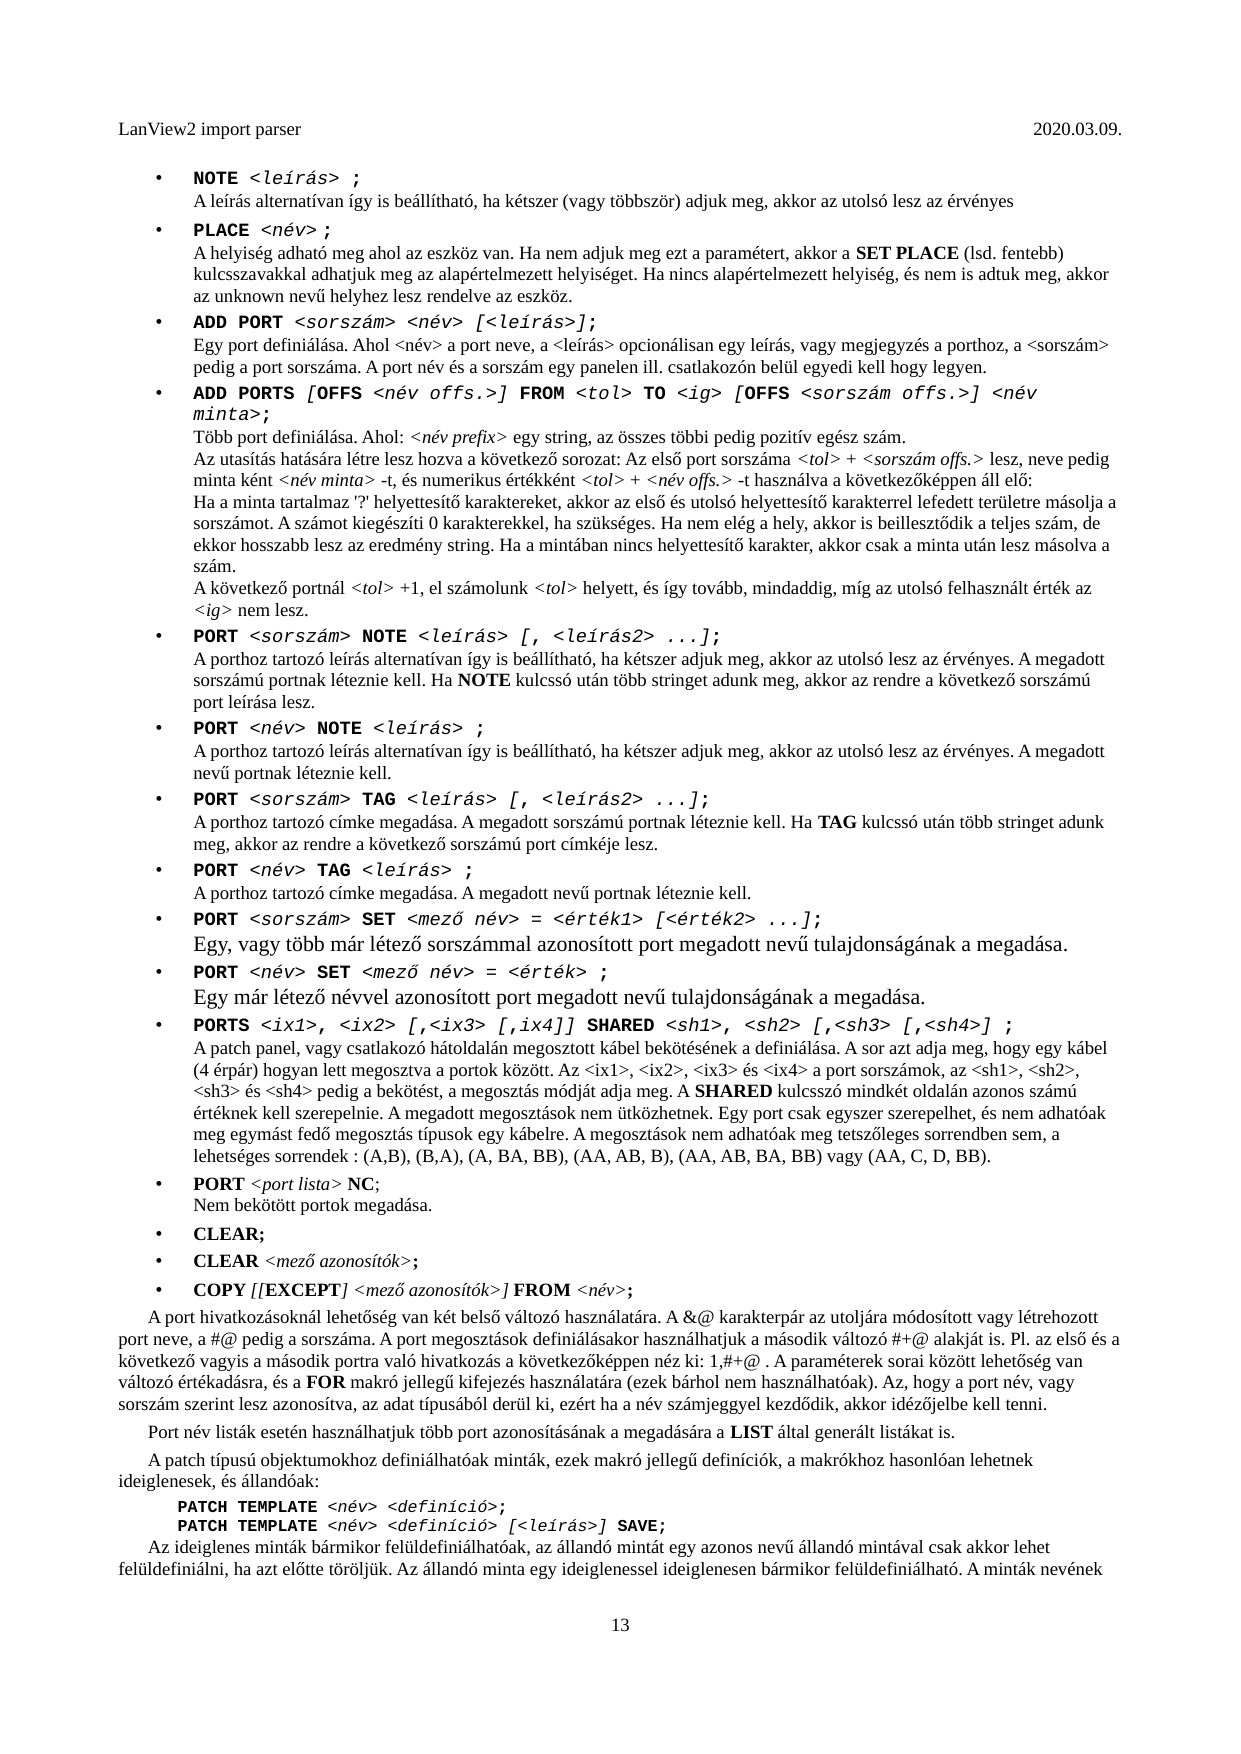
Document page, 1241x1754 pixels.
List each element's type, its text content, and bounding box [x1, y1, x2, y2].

text A patch típusú objektumokhoz definiálhatóak minták, ezek makró jellegű definíciók, a makrókhoz hasonlóan lehetnek ideiglenesek, és állandóak: [118, 1449, 1122, 1492]
list PORT <sorszám> TAG <leírás> [, <leírás2> ...]; A porthoz tartozó címke megadása. A megadott sorszámú portnak léteznie kell. Ha TAG kulcssó után több stringet adunk meg, akkor az rendre a következő sorszámú port címkéje lesz. [156, 790, 1122, 854]
text Port név listák esetén használhatjuk több port azonosításának a megadására a LIST által generált listákat is. [118, 1421, 1122, 1442]
text PATCH TEMPLATE <név> <definíció> [<leírás>] SAVE; [177, 1517, 1122, 1536]
list PORTS <ix1>, <ix2> [,<ix3> [,ix4]] SHARED <sh1>, <sh2> [,<sh3> [,<sh4>] ; A patch panel, vagy csatlakozó hátoldalán megosztott kábel bekötésének a definiálása. A sor azt adja meg, hogy egy kábel (4 érpár) hogyan lett megosztva a portok között. Az <ix1>, <ix2>, <ix3> és <ix4> a port sorszámok, az <sh1>, <sh2>, <sh3> és <sh4> pedig a bekötést, a megosztás módját adja meg. A SHARED kulcsszó mindkét oldalán azonos számú értéknek kell szerepelnie. A megadott megosztások nem ütközhetnek. Egy port csak egyszer szerepelhet, és nem adhatóak meg egymást fedő megosztás típusok egy kábelre. A megosztások nem adhatóak meg tetszőleges sorrendben sem, a lehetséges sorrendek : (A,B), (B,A), (A, BA, BB), (AA, AB, B), (AA, AB, BA, BB) vagy (AA, C, D, BB). [156, 1016, 1122, 1166]
list PLACE <név> ; A helyiség adható meg ahol az eszköz van. Ha nem adjuk meg ezt a paramétert, akkor a SET PLACE (lsd. fentebb) kulcsszavakkal adhatjuk meg az alapértelmezett helyiséget. Ha nincs alapértelmezett helyiség, és nem is adtuk meg, akkor az unknown nevű helyhez lesz rendelve az eszköz. [156, 218, 1122, 306]
list ADD PORT <sorszám> <név> [<leírás>]; Egy port definiálása. Ahol <név> a port neve, a <leírás> opcionálisan egy leírás, vagy megjegyzés a porthoz, a <sorszám> pedig a port sorszáma. A port név és a sorszám egy panelen ill. csatlakozón belül egyedi kell hogy legyen. [156, 313, 1122, 377]
text PATCH TEMPLATE <név> <definíció>; [177, 1498, 1122, 1517]
list ADD PORTS [OFFS <név offs.>] FROM <tol> TO <ig> [OFFS <sorszám offs.>] <név minta>; Több port definiálása. Ahol: <név prefix> egy string, az összes többi pedig pozitív egész szám. Az utasítás hatására létre lesz hozva a következő sorozat: Az első port sorszáma <tol> + <sorszám offs.> lesz, neve pedig minta ként <név minta> -t, és numerikus értékként <tol> + <név offs.> -t használva a következőképpen áll elő: Ha a minta tartalmaz '?' helyettesítő karaktereket, akkor az első és utolsó helyettesítő karakterrel lefedett területre másolja a sorszámot. A számot kiegészíti 0 karakterekkel, ha szükséges. Ha nem elég a hely, akkor is beillesztődik a teljes szám, de ekkor hosszabb lesz az eredmény string. Ha a mintában nincs helyettesítő karakter, akkor csak a minta után lesz másolva a szám. A következő portnál <tol> +1, el számolunk <tol> helyett, és így tovább, mindaddig, míg az utolsó felhasznált érték az <ig> nem lesz. [156, 383, 1122, 620]
list PORT <név> TAG <leírás> ; A porthoz tartozó címke megadása. A megadott nevű portnak léteznie kell. [156, 861, 1122, 903]
list PORT <név> SET <mező név> = <érték> ; Egy már létező névvel azonosított port megadott nevű tulajdonságának a megadása. [156, 963, 1122, 1009]
text Az ideiglenes minták bármikor felüldefiniálhatóak, az állandó mintát egy azonos nevű állandó mintával csak akkor lehet felüldefiniálni, ha azt előtte töröljük. Az állandó minta egy ideiglenessel ideiglenesen bármikor felüldefiniálható. A minták nevének [118, 1536, 1122, 1579]
list CLEAR <mező azonosítók>; [156, 1250, 1122, 1272]
text A port hivatkozásoknál lehetőség van két belső változó használatára. A &@ karakterpár az utoljára módosított vagy létrehozott port neve, a #@ pedig a sorszáma. A port megosztások definiálásakor használhatjuk a második változó #+@ alakját is. Pl. az első és a következő vagyis a második portra való hivatkozás a következőképpen néz ki: 1,#+@ . A paraméterek sorai között lehetőség van változó értékadásra, és a FOR makró jellegű kifejezés használatára (ezek bárhol nem használhatóak). Az, hogy a port név, vagy sorszám szerint lesz azonosítva, az adat típusából derül ki, ezért ha a név számjeggyel kezdődik, akkor idézőjelbe kell tenni. [118, 1306, 1122, 1414]
list CLEAR; [156, 1222, 1122, 1244]
list PORT <név> NOTE <leírás> ; A porthoz tartozó leírás alternatívan így is beállítható, ha kétszer adjuk meg, akkor az utolsó lesz az érvényes. A megadott nevű portnak léteznie kell. [156, 719, 1122, 783]
list PORT <sorszám> SET <mező név> = <érték1> [<érték2> ...]; Egy, vagy több már létező sorszámmal azonosított port megadott nevű tulajdonságának a megadása. [156, 910, 1122, 956]
list NOTE <leírás> ; A leírás alternatívan így is beállítható, ha kétszer (vagy többször) adjuk meg, akkor az utolsó lesz az érvényes [156, 169, 1122, 212]
list PORT <port lista> NC; Nem bekötött portok megadása. [156, 1173, 1122, 1216]
list PORT <sorszám> NOTE <leírás> [, <leírás2> ...]; A porthoz tartozó leírás alternatívan így is beállítható, ha kétszer adjuk meg, akkor az utolsó lesz az érvényes. A megadott sorszámú portnak léteznie kell. Ha NOTE kulcssó után több stringet adunk meg, akkor az rendre a következő sorszámú port leírása lesz. [156, 627, 1122, 712]
list COPY [[EXCEPT] <mező azonosítók>] FROM <név>; [156, 1278, 1122, 1300]
